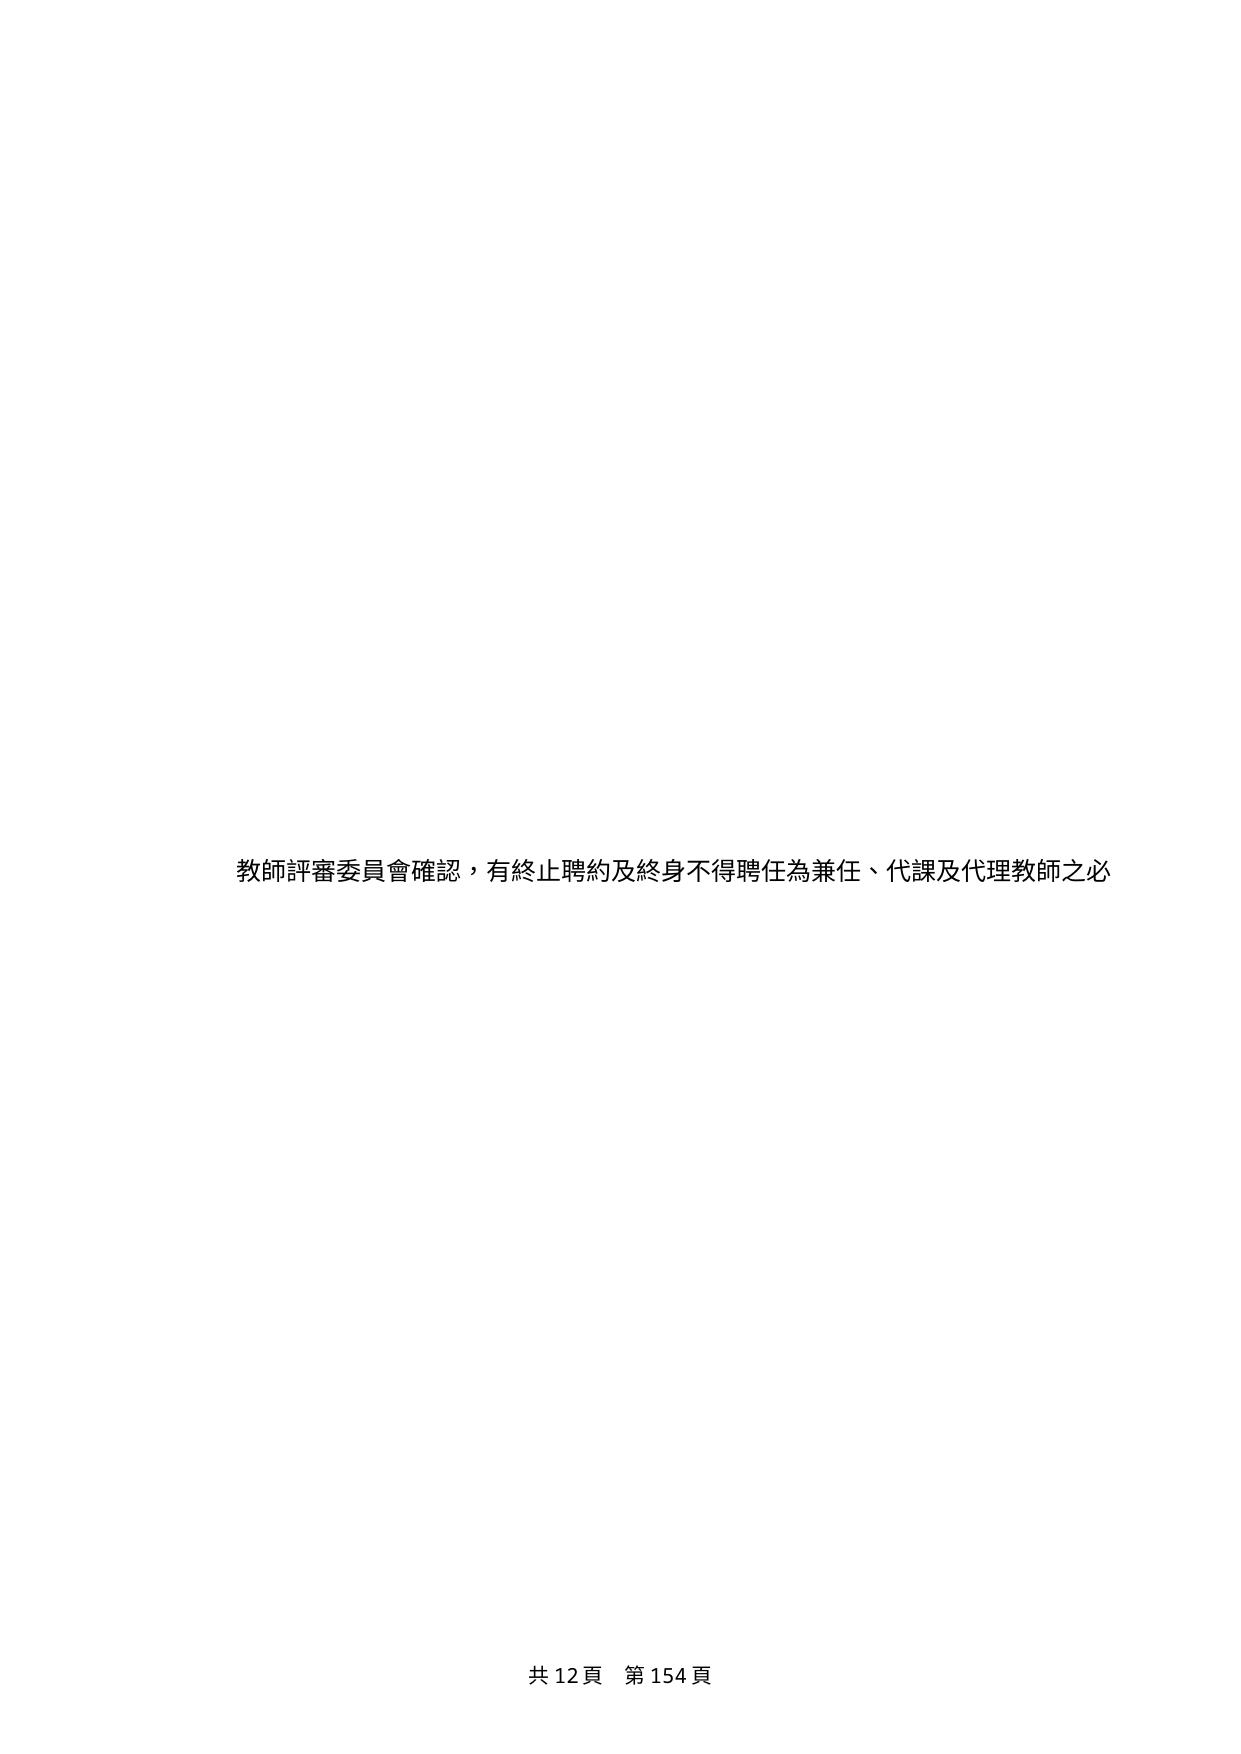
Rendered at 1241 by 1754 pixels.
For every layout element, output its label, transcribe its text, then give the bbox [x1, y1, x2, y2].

text 教師評審委員會確認，有終止聘約及終身不得聘任為兼任、代課及代理教師之必 [192, 828, 1122, 891]
